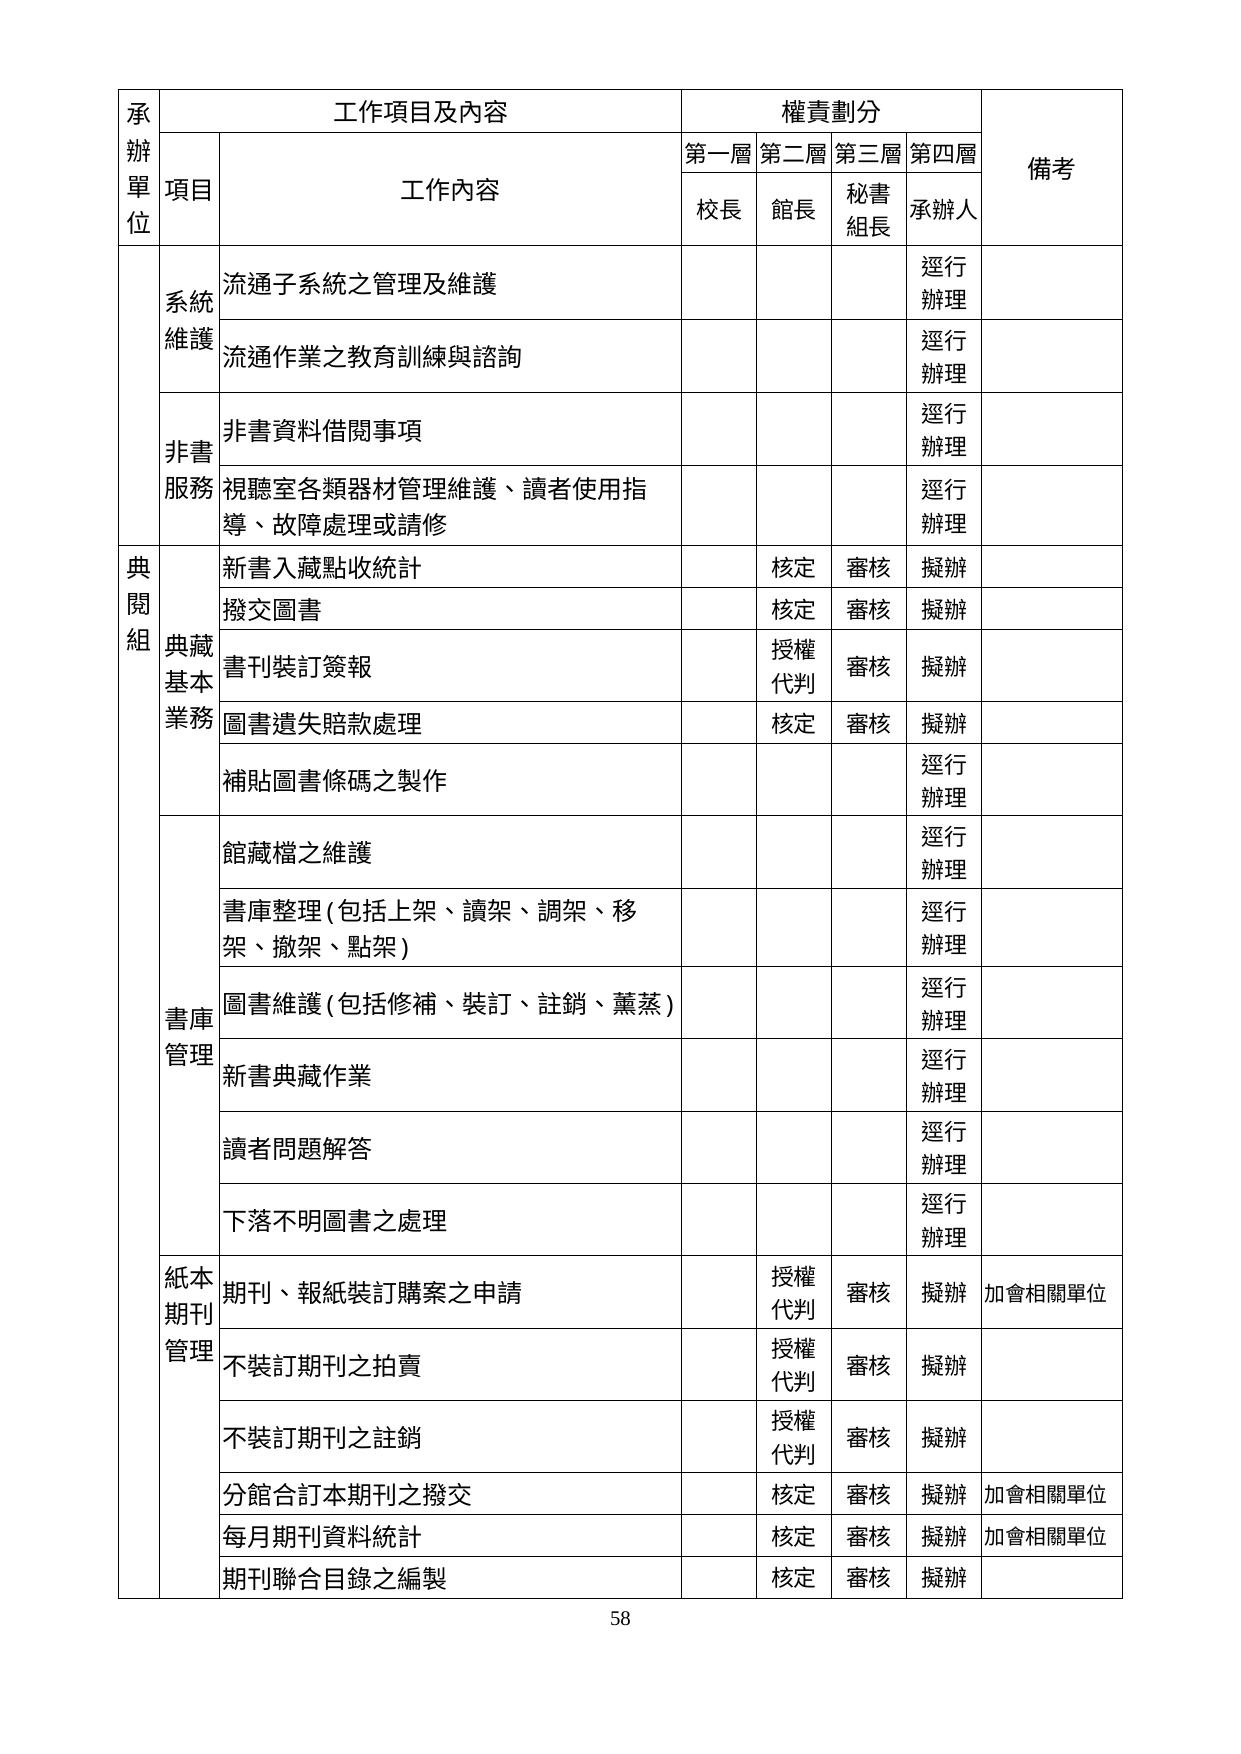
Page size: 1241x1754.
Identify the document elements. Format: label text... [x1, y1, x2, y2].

table_cell [757, 320, 831, 392]
table_cell [982, 1112, 1122, 1183]
table_cell 下落不明圖書之處理 [220, 1184, 681, 1255]
table_cell 核定 [757, 1473, 831, 1514]
table_cell 撥交圖書 [220, 588, 681, 629]
table_cell [832, 744, 906, 815]
table_cell [682, 1515, 756, 1556]
table_cell 加會相關單位 [982, 1256, 1122, 1327]
table_cell 逕行 辦理 [907, 967, 981, 1038]
table_cell 擬辦 [907, 1329, 981, 1400]
table_cell 不裝訂期刊之註銷 [220, 1401, 681, 1472]
table_cell [682, 1256, 756, 1327]
table_cell 審核 [832, 1329, 906, 1400]
table_cell 擬辦 [907, 546, 981, 587]
table_cell [982, 702, 1122, 743]
table_cell 擬辦 [907, 1473, 981, 1514]
table_cell 書刊裝訂簽報 [220, 630, 681, 701]
table_cell 不裝訂期刊之拍賣 [220, 1329, 681, 1400]
table_cell 逕行 辦理 [907, 1112, 981, 1183]
table_cell 期刊、報紙裝訂購案之申請 [220, 1256, 681, 1327]
table_cell 書庫整理(包括上架、讀架、調架、移架、撤架、點架) [220, 889, 681, 966]
table_cell [682, 702, 756, 743]
table_cell 授權 代判 [757, 1329, 831, 1400]
table_cell [682, 630, 756, 701]
table_cell [757, 889, 831, 966]
table_cell 核定 [757, 546, 831, 587]
table_cell 擬辦 [907, 702, 981, 743]
table_cell 審核 [832, 702, 906, 743]
table_cell [682, 1039, 756, 1111]
table_cell [682, 393, 756, 465]
table_cell [757, 1039, 831, 1111]
table_cell 視聽室各類器材管理維護、讀者使用指導、故障處理或請修 [220, 466, 681, 544]
table_cell [832, 816, 906, 888]
table_cell [982, 1557, 1122, 1598]
table_cell 擬辦 [907, 588, 981, 629]
table_cell 典閱組 [119, 546, 159, 1598]
table_cell [682, 1473, 756, 1514]
table_cell 工作內容 [220, 133, 681, 245]
table_cell 逕行 辦理 [907, 744, 981, 815]
table_cell 館藏檔之維護 [220, 816, 681, 888]
table_header 承辦單位 [119, 90, 159, 245]
table_cell 補貼圖書條碼之製作 [220, 744, 681, 815]
table_cell 典藏基本業務 [160, 546, 219, 815]
table_cell 授權 代判 [757, 630, 831, 701]
table_cell [832, 393, 906, 465]
table_cell 核定 [757, 1557, 831, 1598]
table_cell 期刊聯合目錄之編製 [220, 1557, 681, 1598]
table_cell [119, 246, 159, 544]
table_cell [982, 466, 1122, 544]
table_cell [682, 588, 756, 629]
table_cell [757, 246, 831, 318]
table_cell [682, 1112, 756, 1183]
table_cell 館長 [757, 173, 831, 245]
table_cell [982, 1329, 1122, 1400]
table_cell [982, 816, 1122, 888]
table_cell [832, 1039, 906, 1111]
table_cell 核定 [757, 588, 831, 629]
table_cell 授權 代判 [757, 1256, 831, 1327]
table_cell 非書資料借閱事項 [220, 393, 681, 465]
table_cell [832, 466, 906, 544]
table_cell [982, 1039, 1122, 1111]
table_cell 擬辦 [907, 1557, 981, 1598]
table_cell 逕行 辦理 [907, 816, 981, 888]
table_cell [682, 246, 756, 318]
table_cell 第一層 [682, 133, 756, 172]
table_cell [682, 1557, 756, 1598]
table_cell [682, 1184, 756, 1255]
table_cell [757, 466, 831, 544]
table_cell 非書服務 [160, 393, 219, 544]
table_cell [982, 967, 1122, 1038]
table_cell 圖書遺失賠款處理 [220, 702, 681, 743]
table_cell 審核 [832, 1401, 906, 1472]
table_cell [982, 744, 1122, 815]
table_cell [832, 1112, 906, 1183]
table_cell [757, 744, 831, 815]
table_cell 秘書 組長 [832, 173, 906, 245]
table_cell 讀者問題解答 [220, 1112, 681, 1183]
table_cell 審核 [832, 630, 906, 701]
table_cell [682, 967, 756, 1038]
table_cell [832, 967, 906, 1038]
table_cell 紙本期刊管理 [160, 1256, 219, 1598]
table_cell 逕行 辦理 [907, 1184, 981, 1255]
table_cell [832, 320, 906, 392]
table_cell 審核 [832, 1515, 906, 1556]
table_cell [682, 816, 756, 888]
table_cell [757, 816, 831, 888]
table_cell [682, 744, 756, 815]
table_cell 新書典藏作業 [220, 1039, 681, 1111]
table_cell 逕行 辦理 [907, 320, 981, 392]
table_cell [982, 393, 1122, 465]
table_cell 逕行 辦理 [907, 889, 981, 966]
table_cell [682, 320, 756, 392]
table_cell 審核 [832, 588, 906, 629]
table_cell 系統維護 [160, 246, 219, 392]
table_cell 加會相關單位 [982, 1473, 1122, 1514]
table_cell 書庫管理 [160, 816, 219, 1255]
table_cell 核定 [757, 1515, 831, 1556]
table_cell [682, 1401, 756, 1472]
table_cell [682, 1329, 756, 1400]
table_cell 審核 [832, 1256, 906, 1327]
table_cell 分館合訂本期刊之撥交 [220, 1473, 681, 1514]
table_cell 逕行 辦理 [907, 393, 981, 465]
table_cell [757, 1112, 831, 1183]
table_cell 加會相關單位 [982, 1515, 1122, 1556]
table_cell [682, 889, 756, 966]
table_cell 審核 [832, 1473, 906, 1514]
table_header 權責劃分 [682, 90, 981, 132]
table_cell 授權 代判 [757, 1401, 831, 1472]
table_cell [757, 1184, 831, 1255]
table_cell [982, 630, 1122, 701]
table_cell 逕行 辦理 [907, 1039, 981, 1111]
table_cell 逕行 辦理 [907, 246, 981, 318]
table_cell [682, 546, 756, 587]
table_cell [982, 889, 1122, 966]
table_cell 承辦人 [907, 173, 981, 245]
table_cell 每月期刊資料統計 [220, 1515, 681, 1556]
table_cell 圖書維護(包括修補、裝訂、註銷、薰蒸) [220, 967, 681, 1038]
table_cell 審核 [832, 546, 906, 587]
table_cell 審核 [832, 1557, 906, 1598]
table_cell [832, 1184, 906, 1255]
table_cell [982, 546, 1122, 587]
table_cell 核定 [757, 702, 831, 743]
table_cell 第二層 [757, 133, 831, 172]
table_cell 第三層 [832, 133, 906, 172]
table_cell 逕行 辦理 [907, 466, 981, 544]
table_header 工作項目及內容 [160, 90, 681, 132]
table_cell [982, 1184, 1122, 1255]
table_cell [832, 246, 906, 318]
table_cell [757, 393, 831, 465]
table_cell 校長 [682, 173, 756, 245]
table_cell [982, 246, 1122, 318]
table_cell 流通作業之教育訓練與諮詢 [220, 320, 681, 392]
table_cell 新書入藏點收統計 [220, 546, 681, 587]
table_cell 項目 [160, 133, 219, 245]
table_cell [982, 588, 1122, 629]
table_cell 擬辦 [907, 1515, 981, 1556]
table_cell [682, 466, 756, 544]
table_cell 擬辦 [907, 630, 981, 701]
table_cell 擬辦 [907, 1401, 981, 1472]
table_cell 擬辦 [907, 1256, 981, 1327]
table_cell [757, 967, 831, 1038]
table_cell 流通子系統之管理及維護 [220, 246, 681, 318]
table_cell [982, 320, 1122, 392]
table_header 備考 [982, 90, 1122, 245]
table_cell [982, 1401, 1122, 1472]
table_cell 第四層 [907, 133, 981, 172]
table_cell [832, 889, 906, 966]
